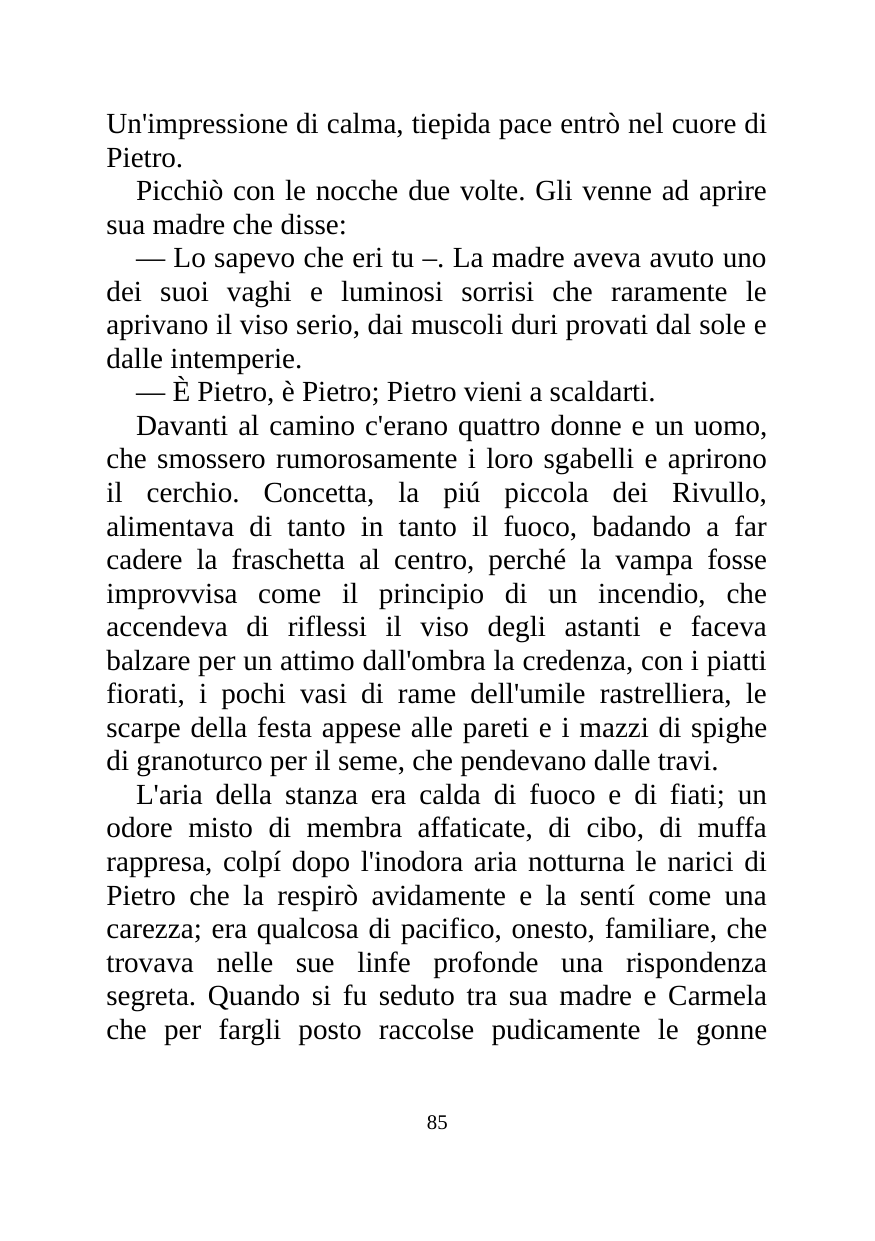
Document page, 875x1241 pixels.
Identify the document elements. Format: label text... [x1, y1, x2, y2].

text Picchiò con le nocche due volte. Gli venne ad aprire sua madre che disse: [106, 173, 768, 240]
text — Lo sapevo che eri tu –. La madre aveva avuto uno dei suoi vaghi e luminosi sorrisi che raramente le aprivano il viso serio, dai muscoli duri provati dal sole e dalle intemperie. [106, 240, 768, 374]
text — È Pietro, è Pietro; Pietro vieni a scaldarti. [106, 374, 768, 408]
text Davanti al camino c'erano quattro donne e un uomo, che smossero rumorosamente i loro sgabelli e aprirono il cerchio. Concetta, la piú piccola dei Rivullo, alimentava di tanto in tanto il fuoco, badando a far cadere la fraschetta al centro, perché la vampa fosse improvvisa come il principio di un incendio, che accendeva di riflessi il viso degli astanti e faceva balzare per un attimo dall'ombra la credenza, con i piatti fiorati, i pochi vasi di rame dell'umile rastrelliera, le scarpe della festa appese alle pareti e i mazzi di spighe di granoturco per il seme, che pendevano dalle travi. [106, 408, 768, 777]
text Un'impressione di calma, tiepida pace entrò nel cuore di Pietro. [106, 106, 768, 173]
text L'aria della stanza era calda di fuoco e di fiati; un odore misto di membra affaticate, di cibo, di muffa rappresa, colpí dopo l'inodora aria notturna le narici di Pietro che la respirò avidamente e la sentí come una carezza; era qualcosa di pacifico, onesto, familiare, che trovava nelle sue linfe profonde una rispondenza segreta. Quando si fu seduto tra sua madre e Carmela che per fargli posto raccolse pudicamente le gonne [106, 777, 768, 1045]
